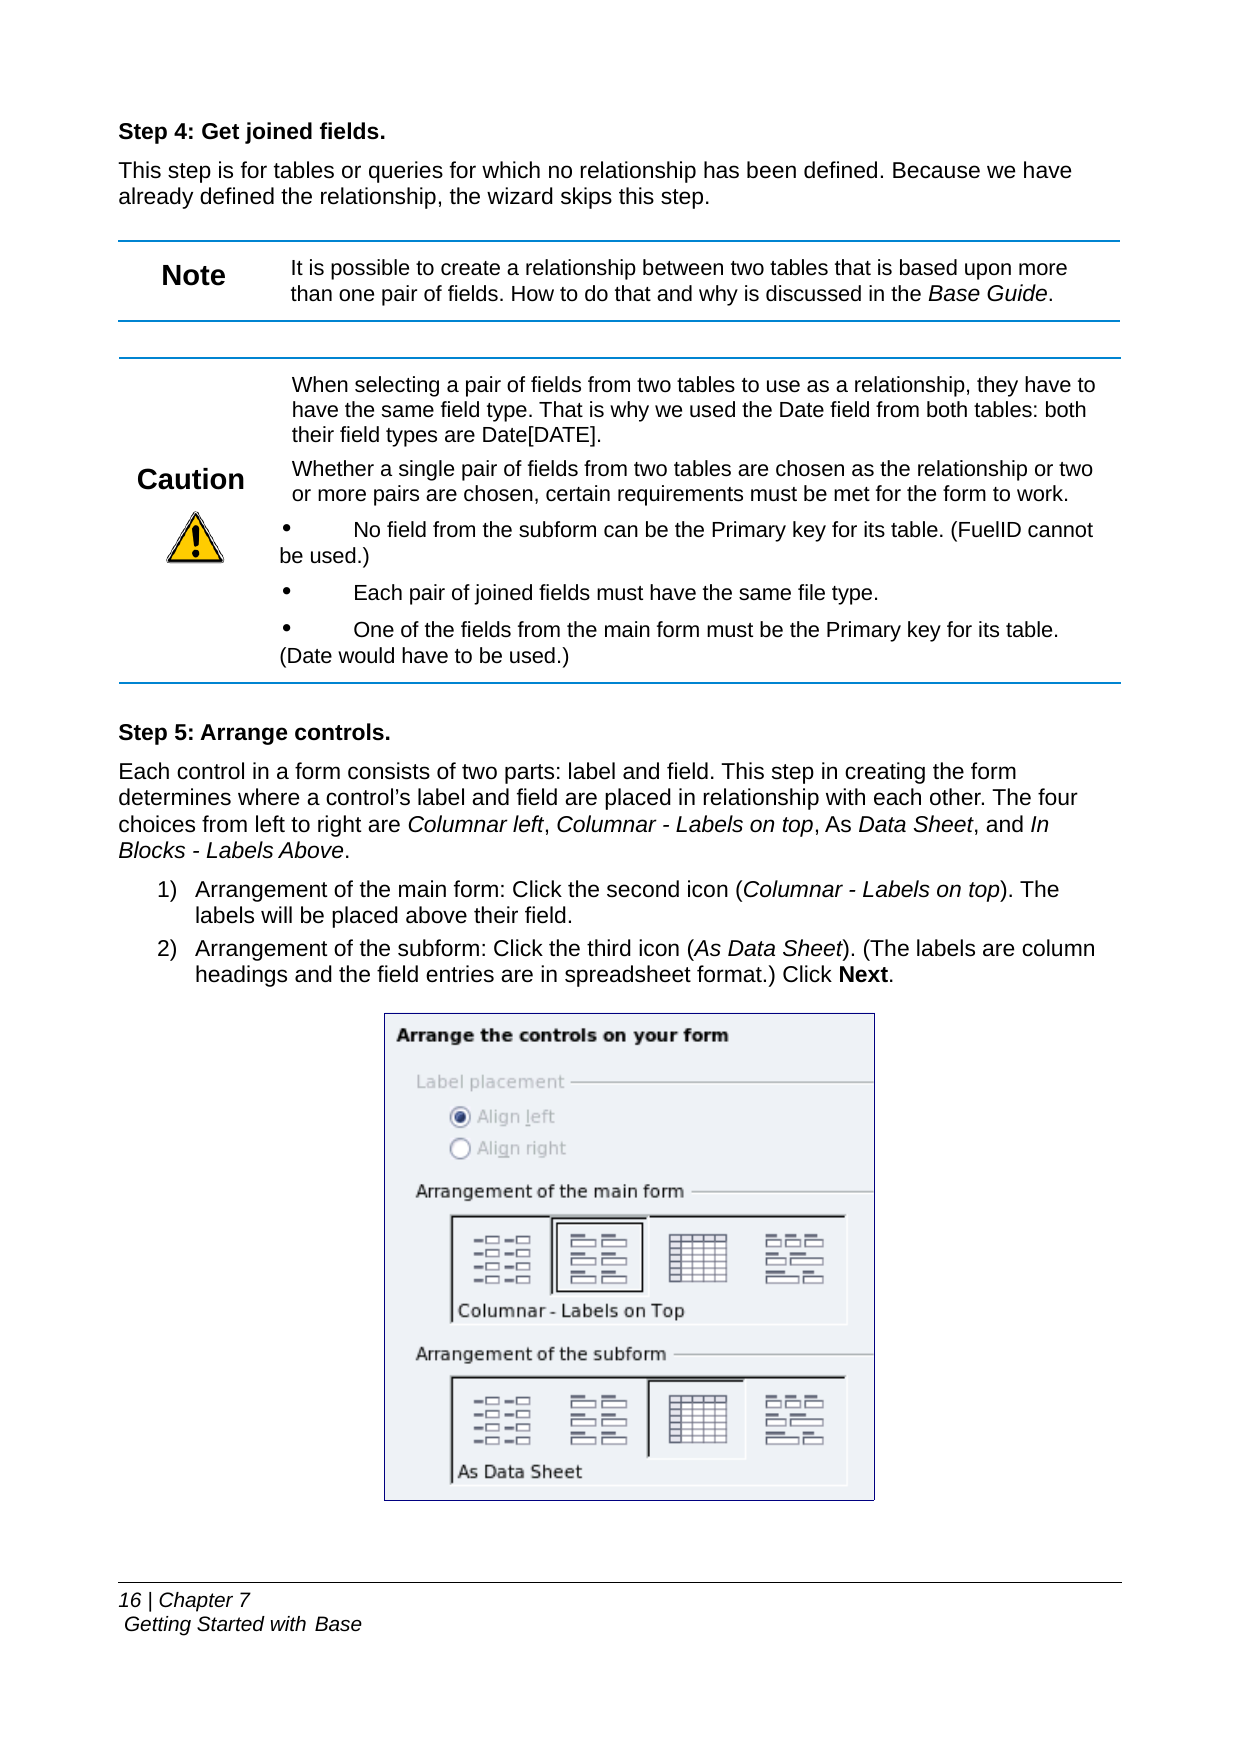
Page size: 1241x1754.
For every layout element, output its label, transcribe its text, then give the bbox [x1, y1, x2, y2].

table_header When selecting a pair of fields from two tables to use as a relationship, they have to have the same field type. That is why we used the Date field from both tables: both their field types are Date[DATE]. Whether a single pair of fields from two tables are chosen as the relationship or two or more pairs are chosen, certain requirements must be met for the form to work. No field from the subform can be the Primary key for its table. (FuelID cannot be used.) Each pair of joined fields must have the same file type. One of the fields from the main form must be the Primary key for its table. (Date would have to be used.) [270, 359, 1121, 682]
table_header Caution [119, 359, 270, 682]
text This step is for tables or queries for which no relationship has been defined. Because we have already defined the relationship, the wizard skips this step. [118, 157, 1122, 210]
table_header Note [118, 242, 269, 319]
picture [162, 507, 228, 567]
text Step 4: Get joined fields. [118, 118, 1122, 144]
text Each control in a form consists of two parts: label and field. This step in creating the form determines where a control’s label and field are placed in relationship with each other. The four choices from left to right are Columnar left, Columnar - Labels on top, As Data Sheet, and In Blocks - Labels Above. [118, 758, 1122, 863]
list Arrangement of the main form: Click the second icon (Columnar - Labels on top). The labels will be placed above their field. [177, 876, 1122, 929]
table_header It is possible to create a relationship between two tables that is based upon more than one pair of fields. How to do that and why is discussed in the Base Guide. [269, 242, 1119, 319]
text Step 5: Arrange controls. [118, 719, 1122, 746]
list Arrangement of the subform: Click the third icon (As Data Sheet). (The labels are column headings and the field entries are in spreadsheet format.) Click Next. [177, 935, 1122, 988]
picture [385, 1014, 874, 1500]
